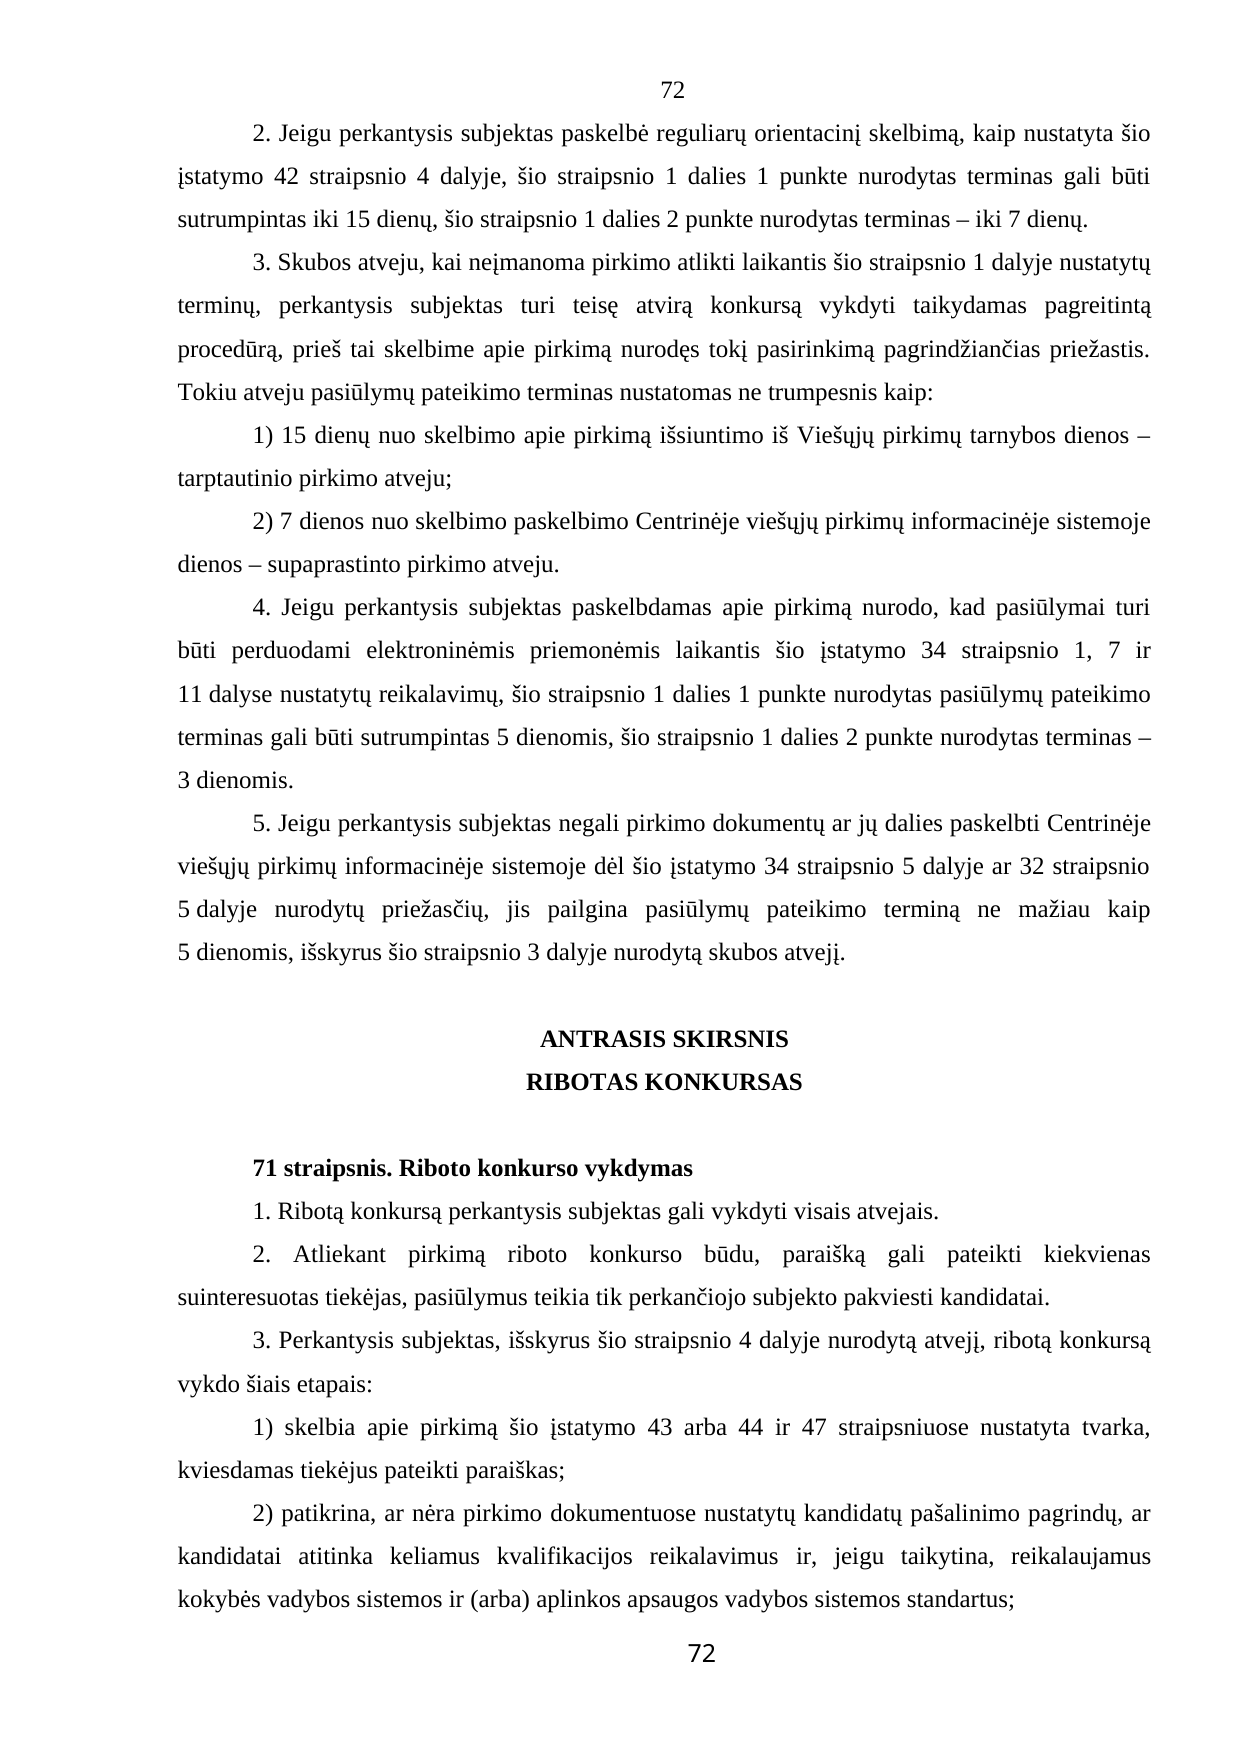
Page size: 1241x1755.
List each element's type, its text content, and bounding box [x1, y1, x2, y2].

text RIBOTAS KONKURSAS [177, 1067, 1152, 1096]
text 3. Perkantysis subjektas, išskyrus šio straipsnio 4 dalyje nurodytą atvejį, ribotą konkursą vykdo šiais etapais: [177, 1326, 1152, 1397]
text 1) 15 dienų nuo skelbimo apie pirkimą išsiuntimo iš Viešųjų pirkimų tarnybos dienos – tarptautinio pirkimo atveju; [177, 420, 1152, 492]
text 1. Ribotą konkursą perkantysis subjektas gali vykdyti visais atvejais. [177, 1196, 1152, 1225]
text 4. Jeigu perkantysis subjektas paskelbdamas apie pirkimą nurodo, kad pasiūlymai turi būti perduodami elektroninėmis priemonėmis laikantis šio įstatymo 34 straipsnio 1, 7 ir 11 dalyse nustatytų reikalavimų, šio straipsnio 1 dalies 1 punkte nurodytas pasiūlymų pateikimo terminas gali būti sutrumpintas 5 dienomis, šio straipsnio 1 dalies 2 punkte nurodytas terminas – 3 dienomis. [177, 592, 1152, 794]
text 71 straipsnis. Riboto konkurso vykdymas [177, 1153, 1152, 1182]
text ANTRASIS SKIRSNIS [177, 1024, 1152, 1052]
text 2) patikrina, ar nėra pirkimo dokumentuose nustatytų kandidatų pašalinimo pagrindų, ar kandidatai atitinka keliamus kvalifikacijos reikalavimus ir, jeigu taikytina, reikalaujamus kokybės vadybos sistemos ir (arba) aplinkos apsaugos vadybos sistemos standartus; [177, 1498, 1152, 1613]
text 5. Jeigu perkantysis subjektas negali pirkimo dokumentų ar jų dalies paskelbti Centrinėje viešųjų pirkimų informacinėje sistemoje dėl šio įstatymo 34 straipsnio 5 dalyje ar 32 straipsnio 5 dalyje nurodytų priežasčių, jis pailgina pasiūlymų pateikimo terminą ne mažiau kaip 5 dienomis, išskyrus šio straipsnio 3 dalyje nurodytą skubos atvejį. [177, 808, 1152, 966]
text 1) skelbia apie pirkimą šio įstatymo 43 arba 44 ir 47 straipsniuose nustatyta tvarka, kviesdamas tiekėjus pateikti paraiškas; [177, 1412, 1152, 1484]
text 2) 7 dienos nuo skelbimo paskelbimo Centrinėje viešųjų pirkimų informacinėje sistemoje dienos – supaprastinto pirkimo atveju. [177, 506, 1152, 578]
text 2. Jeigu perkantysis subjektas paskelbė reguliarų orientacinį skelbimą, kaip nustatyta šio įstatymo 42 straipsnio 4 dalyje, šio straipsnio 1 dalies 1 punkte nurodytas terminas gali būti sutrumpintas iki 15 dienų, šio straipsnio 1 dalies 2 punkte nurodytas terminas – iki 7 dienų. [177, 118, 1152, 233]
text 2. Atliekant pirkimą riboto konkurso būdu, paraišką gali pateikti kiekvienas suinteresuotas tiekėjas, pasiūlymus teikia tik perkančiojo subjekto pakviesti kandidatai. [177, 1239, 1152, 1311]
text 3. Skubos atveju, kai neįmanoma pirkimo atlikti laikantis šio straipsnio 1 dalyje nustatytų terminų, perkantysis subjektas turi teisę atvirą konkursą vykdyti taikydamas pagreitintą procedūrą, prieš tai skelbime apie pirkimą nurodęs tokį pasirinkimą pagrindžiančias priežastis. Tokiu atveju pasiūlymų pateikimo terminas nustatomas ne trumpesnis kaip: [177, 247, 1152, 406]
